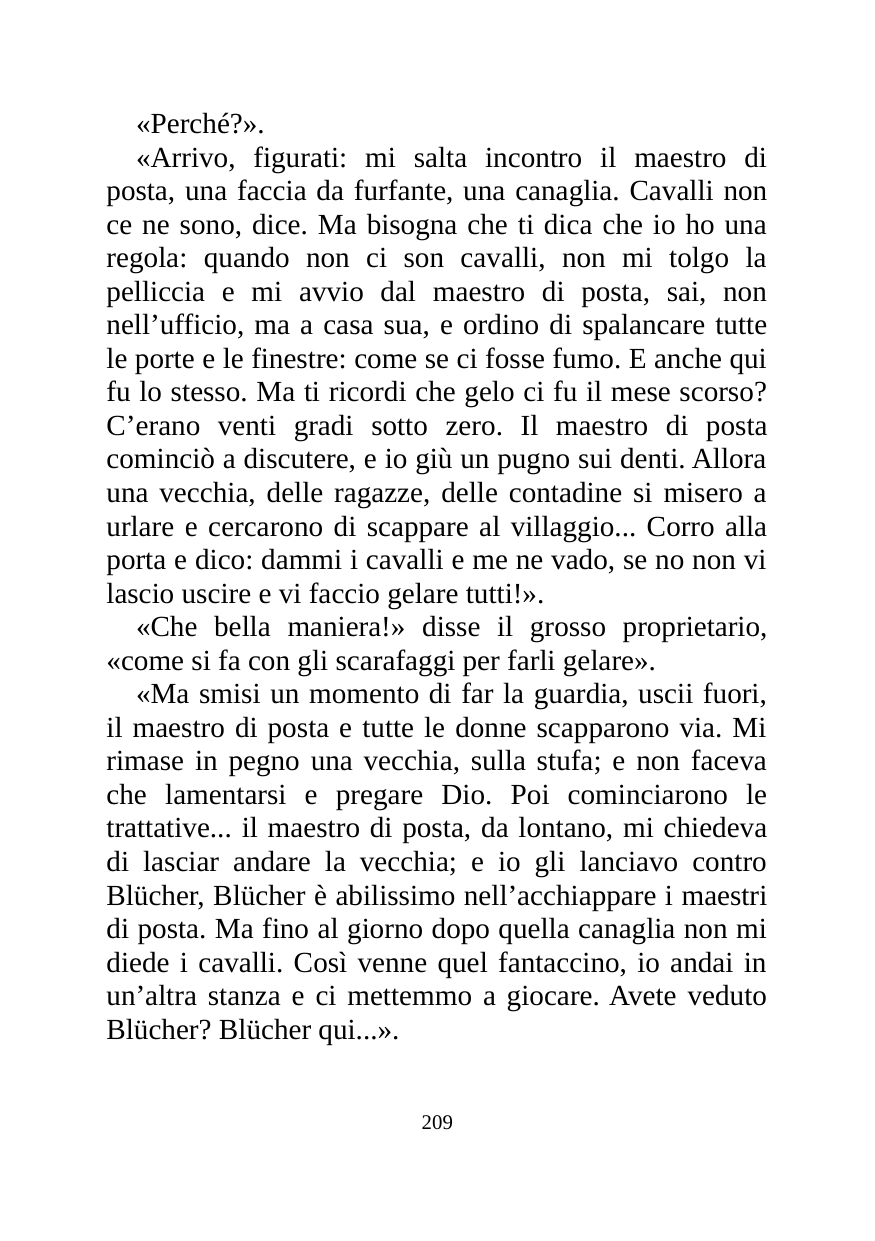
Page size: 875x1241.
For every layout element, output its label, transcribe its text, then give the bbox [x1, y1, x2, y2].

text «Ma smisi un momento di far la guardia, uscii fuori, il maestro di posta e tutte le donne scapparono via. Mi rimase in pegno una vecchia, sulla stufa; e non faceva che lamentarsi e pregare Dio. Poi cominciarono le trattative... il maestro di posta, da lontano, mi chiedeva di lasciar andare la vecchia; e io gli lanciavo contro Blücher, Blücher è abilissimo nell’acchiappare i maestri di posta. Ma fino al giorno dopo quella canaglia non mi diede i cavalli. Così venne quel fantaccino, io andai in un’altra stanza e ci mettemmo a giocare. Avete veduto Blücher? Blücher qui...». [106, 676, 768, 1045]
text «Che bella maniera!» disse il grosso proprietario, «come si fa con gli scarafaggi per farli gelare». [106, 609, 768, 676]
text «Arrivo, figurati: mi salta incontro il maestro di posta, una faccia da furfante, una canaglia. Cavalli non ce ne sono, dice. Ma bisogna che ti dica che io ho una regola: quando non ci son cavalli, non mi tolgo la pelliccia e mi avvio dal maestro di posta, sai, non nell’ufficio, ma a casa sua, e ordino di spalancare tutte le porte e le finestre: come se ci fosse fumo. E anche qui fu lo stesso. Ma ti ricordi che gelo ci fu il mese scorso? C’erano venti gradi sotto zero. Il maestro di posta cominciò a discutere, e io giù un pugno sui denti. Allora una vecchia, delle ragazze, delle contadine si misero a urlare e cercarono di scappare al villaggio... Corro alla porta e dico: dammi i cavalli e me ne vado, se no non vi lascio uscire e vi faccio gelare tutti!». [106, 140, 768, 609]
text «Perché?». [106, 106, 768, 140]
